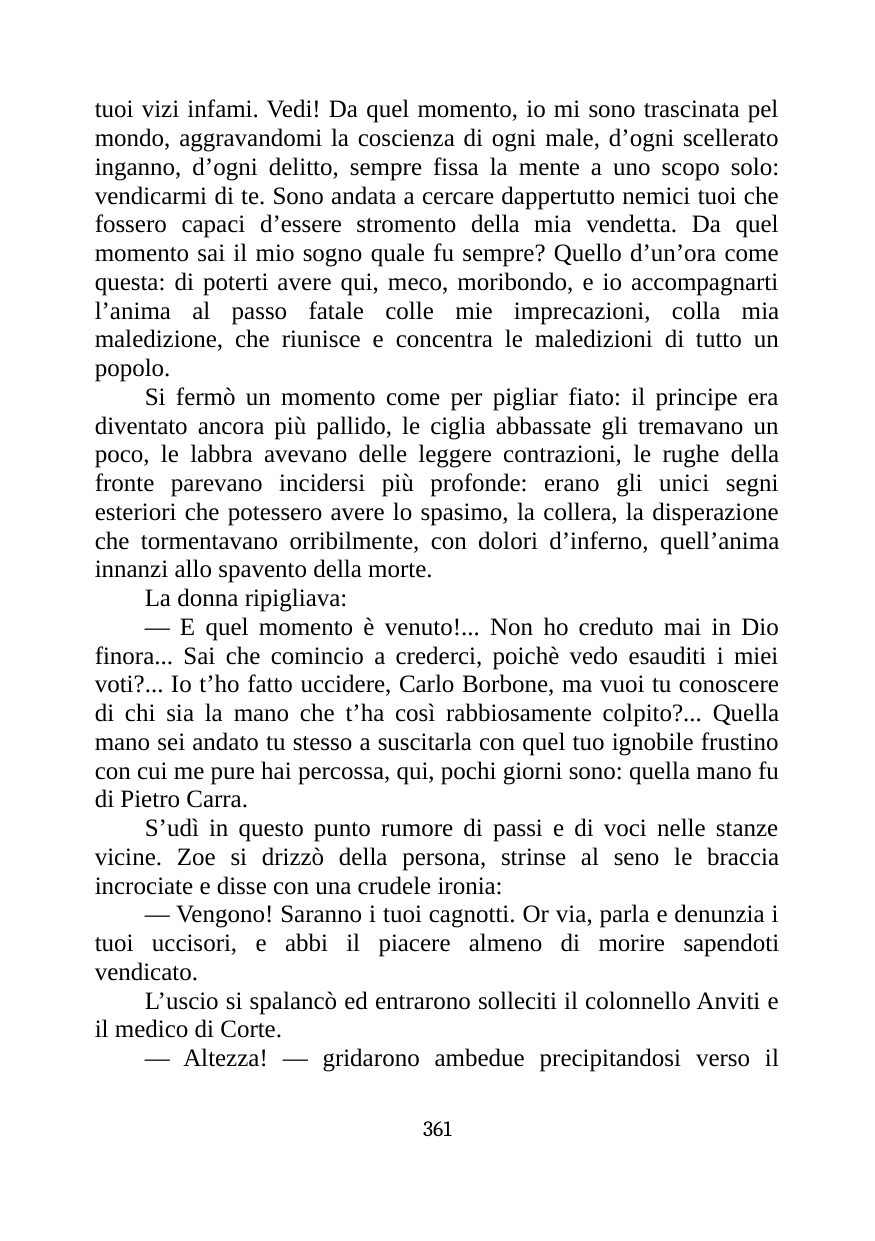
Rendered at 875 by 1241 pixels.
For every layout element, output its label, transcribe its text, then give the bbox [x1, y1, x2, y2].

text — E quel momento è venuto!... Non ho creduto mai in Dio finora... Sai che comincio a crederci, poichè vedo esauditi i miei voti?... Io t’ho fatto uccidere, Carlo Borbone, ma vuoi tu conoscere di chi sia la mano che t’ha così rabbiosamente colpito?... Quella mano sei andato tu stesso a suscitarla con quel tuo ignobile frustino con cui me pure hai percossa, qui, pochi giorni sono: quella mano fu di Pietro Carra. [94, 612, 779, 813]
text La donna ripigliava: [94, 583, 779, 612]
text — Vengono! Saranno i tuoi cagnotti. Or via, parla e denunzia i tuoi uccisori, e abbi il piacere almeno di morire sapendoti vendicato. [94, 899, 779, 986]
text — Altezza! — gridarono ambedue precipitandosi verso il [94, 1043, 779, 1072]
text tuoi vizi infami. Vedi! Da quel momento, io mi sono trascinata pel mondo, aggravandomi la coscienza di ogni male, d’ogni scellerato inganno, d’ogni delitto, sempre fissa la mente a uno scopo solo: vendicarmi di te. Sono andata a cercare dappertutto nemici tuoi che fossero capaci d’essere stromento della mia vendetta. Da quel momento sai il mio sogno quale fu sempre? Quello d’un’ora come questa: di poterti avere qui, meco, moribondo, e io accompagnarti l’anima al passo fatale colle mie imprecazioni, colla mia maledizione, che riunisce e concentra le maledizioni di tutto un popolo. [94, 94, 779, 382]
text Si fermò un momento come per pigliar fiato: il principe era diventato ancora più pallido, le ciglia abbassate gli tremavano un poco, le labbra avevano delle leggere contrazioni, le rughe della fronte parevano incidersi più profonde: erano gli unici segni esteriori che potessero avere lo spasimo, la collera, la disperazione che tormentavano orribilmente, con dolori d’inferno, quell’anima innanzi allo spavento della morte. [94, 382, 779, 583]
text L’uscio si spalancò ed entrarono solleciti il colonnello Anviti e il medico di Corte. [94, 986, 779, 1043]
text S’udì in questo punto rumore di passi e di voci nelle stanze vicine. Zoe si drizzò della persona, strinse al seno le braccia incrociate e disse con una crudele ironia: [94, 813, 779, 899]
